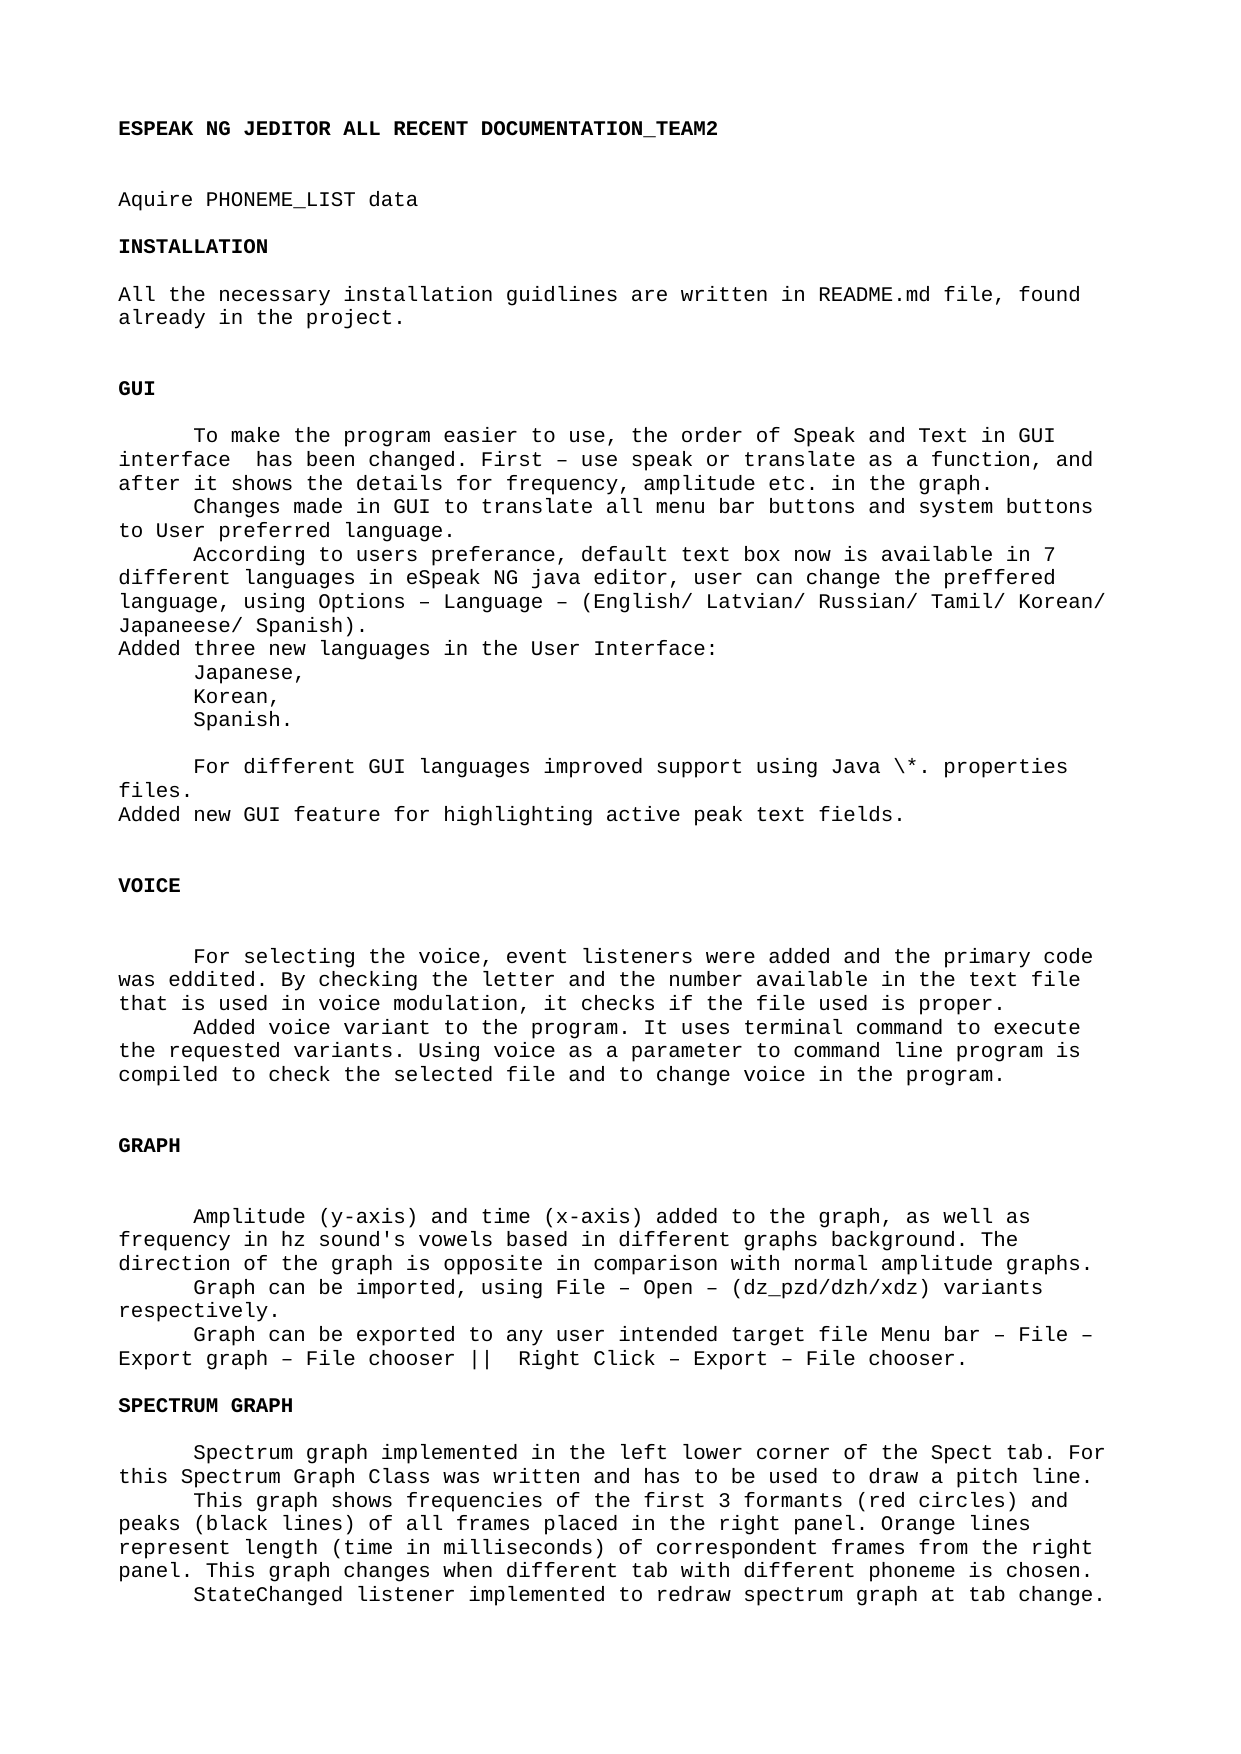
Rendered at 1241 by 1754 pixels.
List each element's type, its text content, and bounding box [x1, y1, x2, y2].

text Added three new languages in the User Interface: [118, 638, 1122, 662]
text Spectrum graph implemented in the left lower corner of the Spect tab. For this Spectrum Graph Class was written and has to be used to draw a pitch line. [118, 1442, 1122, 1489]
text GUI [118, 378, 1122, 402]
text VOICE [118, 875, 1122, 898]
text Amplitude (y-axis) and time (x-axis) added to the graph, as well as frequency in hz sound's vowels based in different graphs background. The direction of the graph is opposite in comparison with normal amplitude graphs. [118, 1206, 1122, 1277]
text Graph can be imported, using File – Open – (dz_pzd/dzh/xdz) variants respectively. [118, 1277, 1122, 1324]
text GRAPH [118, 1135, 1122, 1158]
text SPECTRUM GRAPH [118, 1395, 1122, 1419]
text Added new GUI feature for highlighting active peak text fields. [118, 804, 1122, 827]
text This graph shows frequencies of the first 3 formants (red circles) and peaks (black lines) of all frames placed in the right panel. Orange lines represent length (time in milliseconds) of correspondent frames from the right panel. This graph changes when different tab with different phoneme is chosen. [118, 1489, 1122, 1584]
text Added voice variant to the program. It uses terminal command to execute the requested variants. Using voice as a parameter to command line program is compiled to check the selected file and to change voice in the program. [118, 1017, 1122, 1088]
text Japanese, [118, 662, 1122, 686]
text Korean, [118, 686, 1122, 709]
text Spanish. [118, 709, 1122, 733]
text All the necessary installation guidlines are written in README.md file, found already in the project. [118, 284, 1122, 331]
text For different GUI languages improved support using Java \*. properties files. [118, 757, 1122, 804]
text To make the program easier to use, the order of Speak and Text in GUI interface has been changed. First – use speak or translate as a function, and after it shows the details for frequency, amplitude etc. in the graph. [118, 426, 1122, 496]
text Aquire PHONEME_LIST data [118, 189, 1122, 213]
text For selecting the voice, event listeners were added and the primary code was eddited. By checking the letter and the number available in the text file that is used in voice modulation, it checks if the file used is proper. [118, 946, 1122, 1017]
text Changes made in GUI to translate all menu bar buttons and system buttons to User preferred language. [118, 496, 1122, 544]
text ESPEAK NG JEDITOR ALL RECENT DOCUMENTATION_TEAM2 [118, 118, 1122, 142]
text StateChanged listener implemented to redraw spectrum graph at tab change. [118, 1584, 1122, 1608]
text Graph can be exported to any user intended target file Menu bar – File – Export graph – File chooser || Right Click – Export – File chooser. [118, 1324, 1122, 1371]
text According to users preferance, default text box now is available in 7 different languages in eSpeak NG java editor, user can change the preffered language, using Options – Language – (English/ Latvian/ Russian/ Tamil/ Korean/ Japaneese/ Spanish). [118, 544, 1122, 638]
text INSTALLATION [118, 236, 1122, 260]
